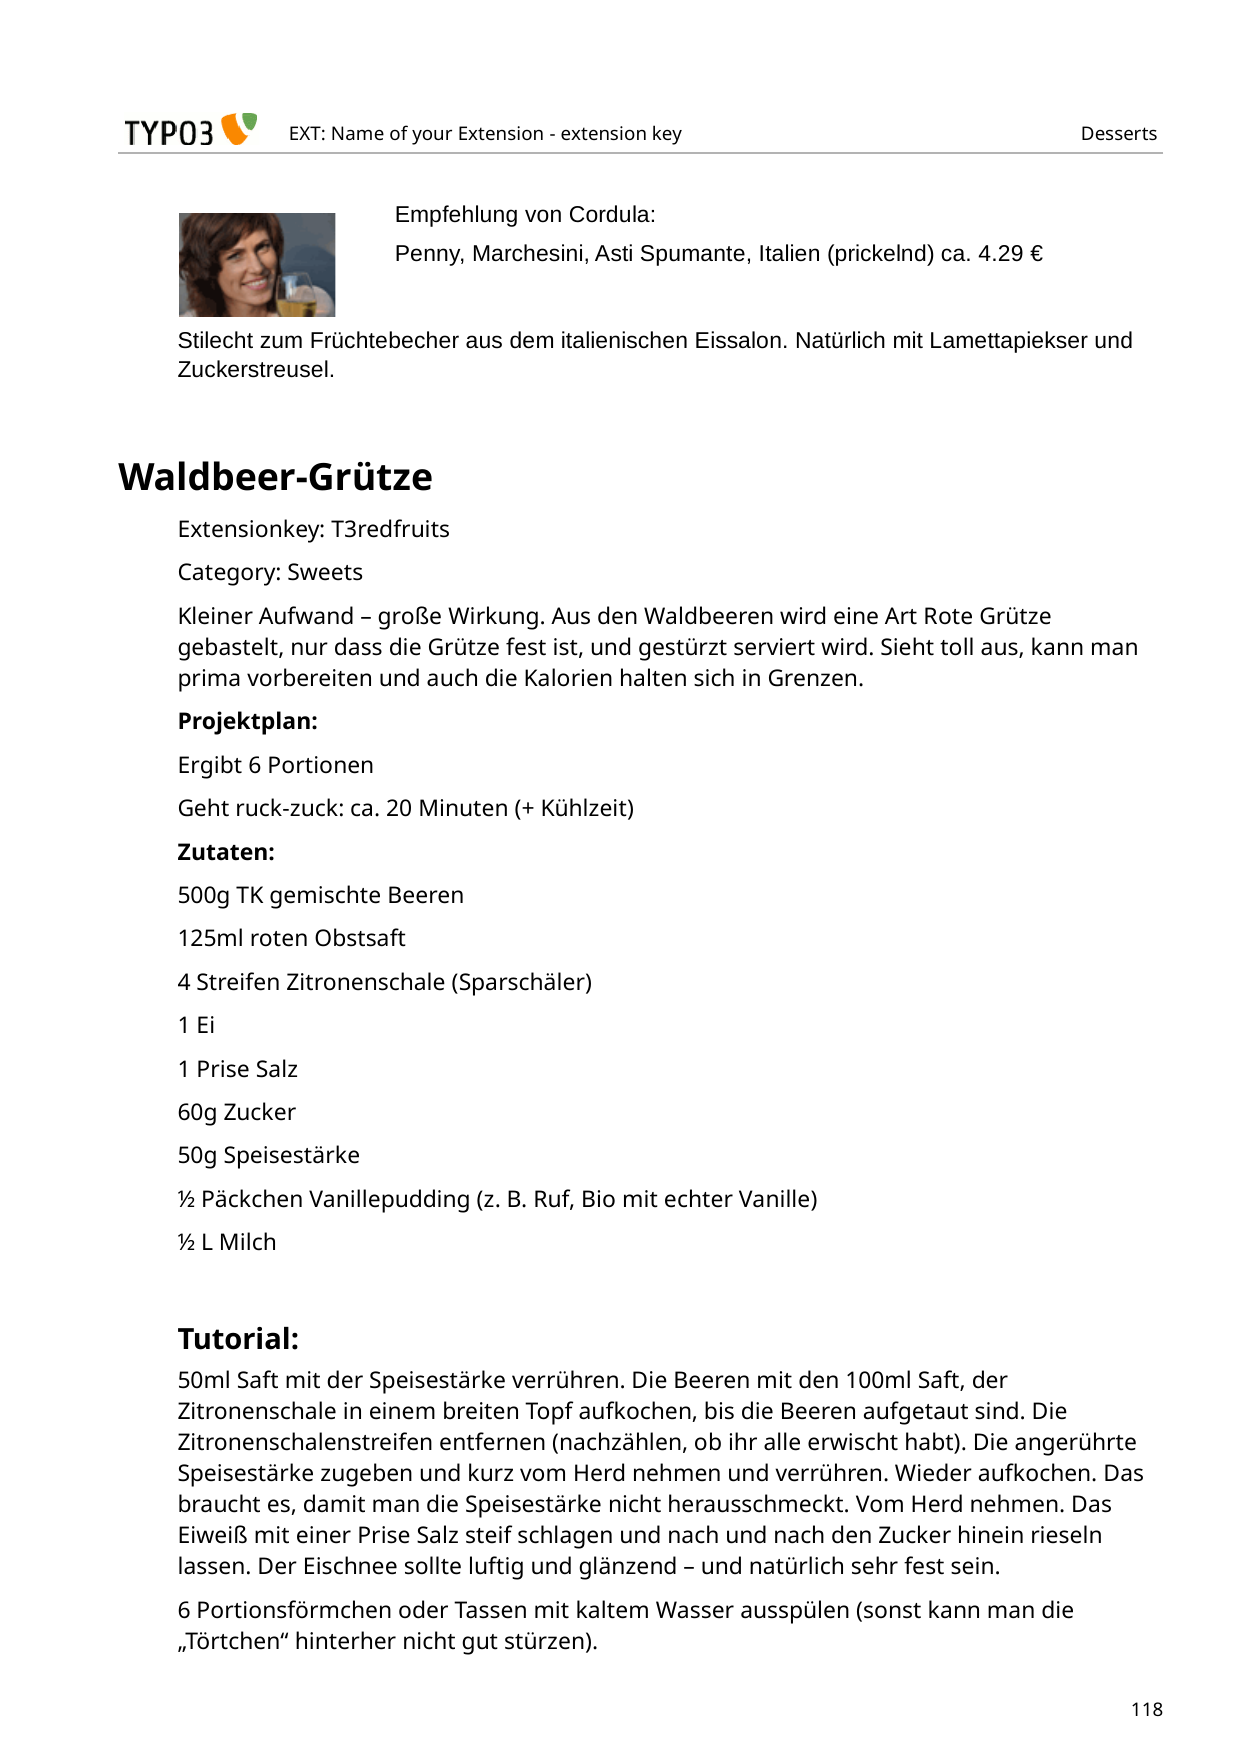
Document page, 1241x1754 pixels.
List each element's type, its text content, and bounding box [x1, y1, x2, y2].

picture [179, 213, 336, 317]
text Category: Sweets [177, 556, 1163, 587]
text Stilecht zum Früchtebecher aus dem italienischen Eissalon. Natürlich mit Lamettapiekser und Zuckerstreusel. [177, 327, 1163, 382]
text Projektplan: [177, 705, 1163, 736]
text 1 Ei [177, 1009, 1163, 1040]
text Extensionkey: T3redfruits [177, 513, 1163, 544]
text Kleiner Aufwand – große Wirkung. Aus den Waldbeeren wird eine Art Rote Grütze gebastelt, nur dass die Grütze fest ist, und gestürzt serviert wird. Sieht toll aus, kann man prima vorbereiten und auch die Kalorien halten sich in Grenzen. [177, 599, 1163, 693]
text Empfehlung von Cordula: [177, 202, 1163, 228]
text Ergibt 6 Portionen [177, 748, 1163, 779]
text 125ml roten Obstsaft [177, 922, 1163, 953]
text 50g Speisestärke [177, 1139, 1163, 1171]
text ½ Päckchen Vanillepudding (z. B. Ruf, Bio mit echter Vanille) [177, 1183, 1163, 1214]
text 500g TK gemischte Beeren [177, 879, 1163, 910]
text 1 Prise Salz [177, 1053, 1163, 1084]
text 6 Portionsförmchen oder Tassen mit kaltem Wasser ausspülen (sonst kann man die „Törtchen“ hinterher nicht gut stürzen). [177, 1594, 1163, 1656]
text 60g Zucker [177, 1096, 1163, 1127]
picture [124, 112, 260, 145]
subtitle Waldbeer-Grütze [118, 450, 1163, 501]
text Geht ruck-zuck: ca. 20 Minuten (+ Kühlzeit) [177, 792, 1163, 823]
text 50ml Saft mit der Speisestärke verrühren. Die Beeren mit den 100ml Saft, der Zitronenschale in einem breiten Topf aufkochen, bis die Beeren aufgetaut sind. Die Zitronenschalenstreifen entfernen (nachzählen, ob ihr alle erwischt habt). Die angerührte Speisestärke zugeben und kurz vom Herd nehmen und verrühren. Wieder aufkochen. Das braucht es, damit man die Speisestärke nicht herausschmeckt. Vom Herd nehmen. Das Eiweiß mit einer Prise Salz steif schlagen und nach und nach den Zucker hinein rieseln lassen. Der Eischnee sollte luftig und glänzend – und natürlich sehr fest sein. [177, 1364, 1163, 1581]
text Penny, Marchesini, Asti Spumante, Italien (prickelnd) ca. 4.29 € [336, 240, 1163, 266]
text ½ L Milch [177, 1226, 1163, 1257]
subtitle Tutorial: [177, 1318, 1163, 1358]
text 4 Streifen Zitronenschale (Sparschäler) [177, 966, 1163, 997]
text Zutaten: [177, 835, 1163, 866]
